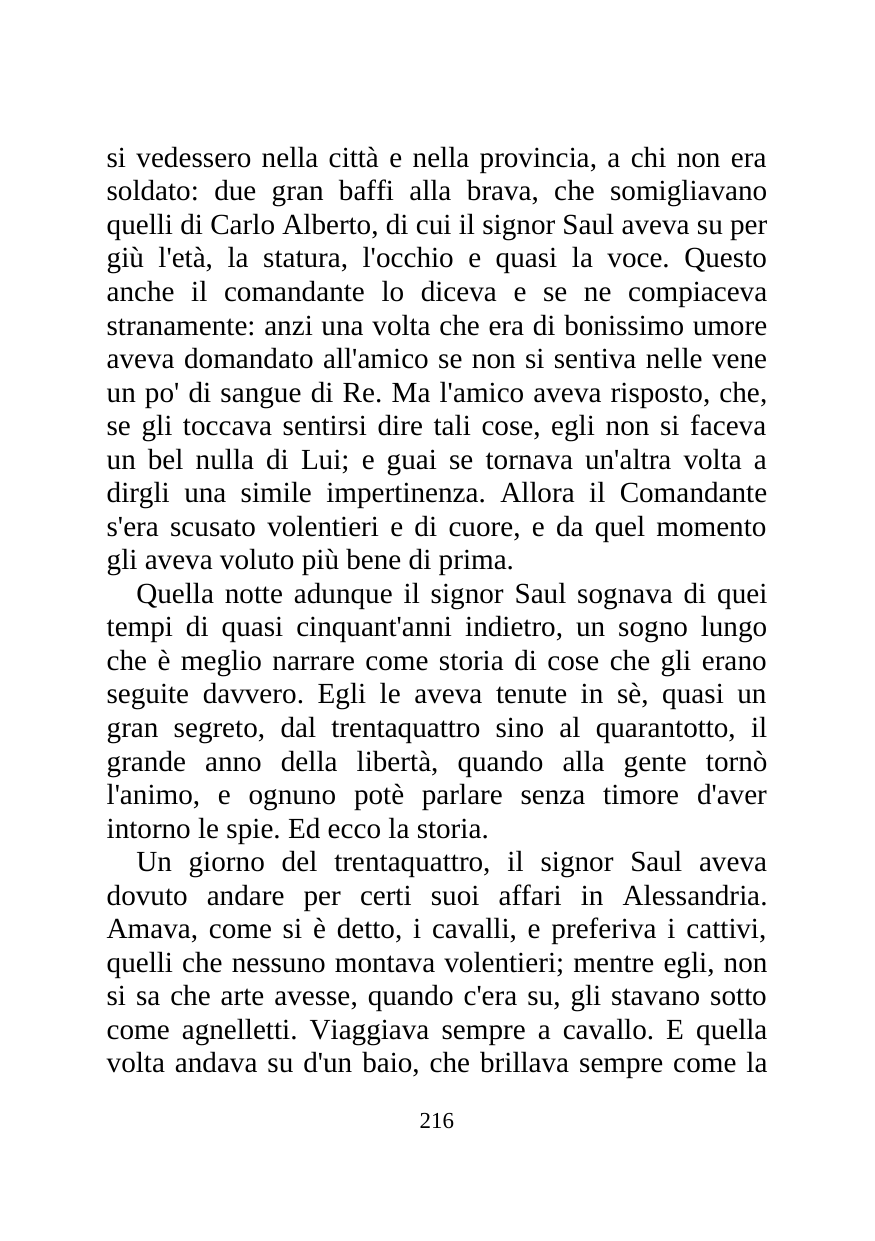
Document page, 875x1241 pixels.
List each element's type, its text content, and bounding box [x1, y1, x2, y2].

text Un giorno del trentaquattro, il signor Saul aveva dovuto andare per certi suoi affari in Alessandria. Amava, come si è detto, i cavalli, e preferiva i cattivi, quelli che nessuno montava volentieri; mentre egli, non si sa che arte avesse, quando c'era su, gli stavano sotto come agnelletti. Viaggiava sempre a cavallo. E quella volta andava su d'un baio, che brillava sempre come la [106, 844, 768, 1079]
text Quella notte adunque il signor Saul sognava di quei tempi di quasi cinquant'anni indietro, un sogno lungo che è meglio narrare come storia di cose che gli erano seguite davvero. Egli le aveva tenute in sè, quasi un gran segreto, dal trentaquattro sino al quarantotto, il grande anno della libertà, quando alla gente tornò l'animo, e ognuno potè parlare senza timore d'aver intorno le spie. Ed ecco la storia. [106, 576, 768, 844]
text si vedessero nella città e nella provincia, a chi non era soldato: due gran baffi alla brava, che somigliavano quelli di Carlo Alberto, di cui il signor Saul aveva su per giù l'età, la statura, l'occhio e quasi la voce. Questo anche il comandante lo diceva e se ne compiaceva stranamente: anzi una volta che era di bonissimo umore aveva domandato all'amico se non si sentiva nelle vene un po' di sangue di Re. Ma l'amico aveva risposto, che, se gli toccava sentirsi dire tali cose, egli non si faceva un bel nulla di Lui; e guai se tornava un'altra volta a dirgli una simile impertinenza. Allora il Comandante s'era scusato volentieri e di cuore, e da quel momento gli aveva voluto più bene di prima. [106, 140, 768, 576]
